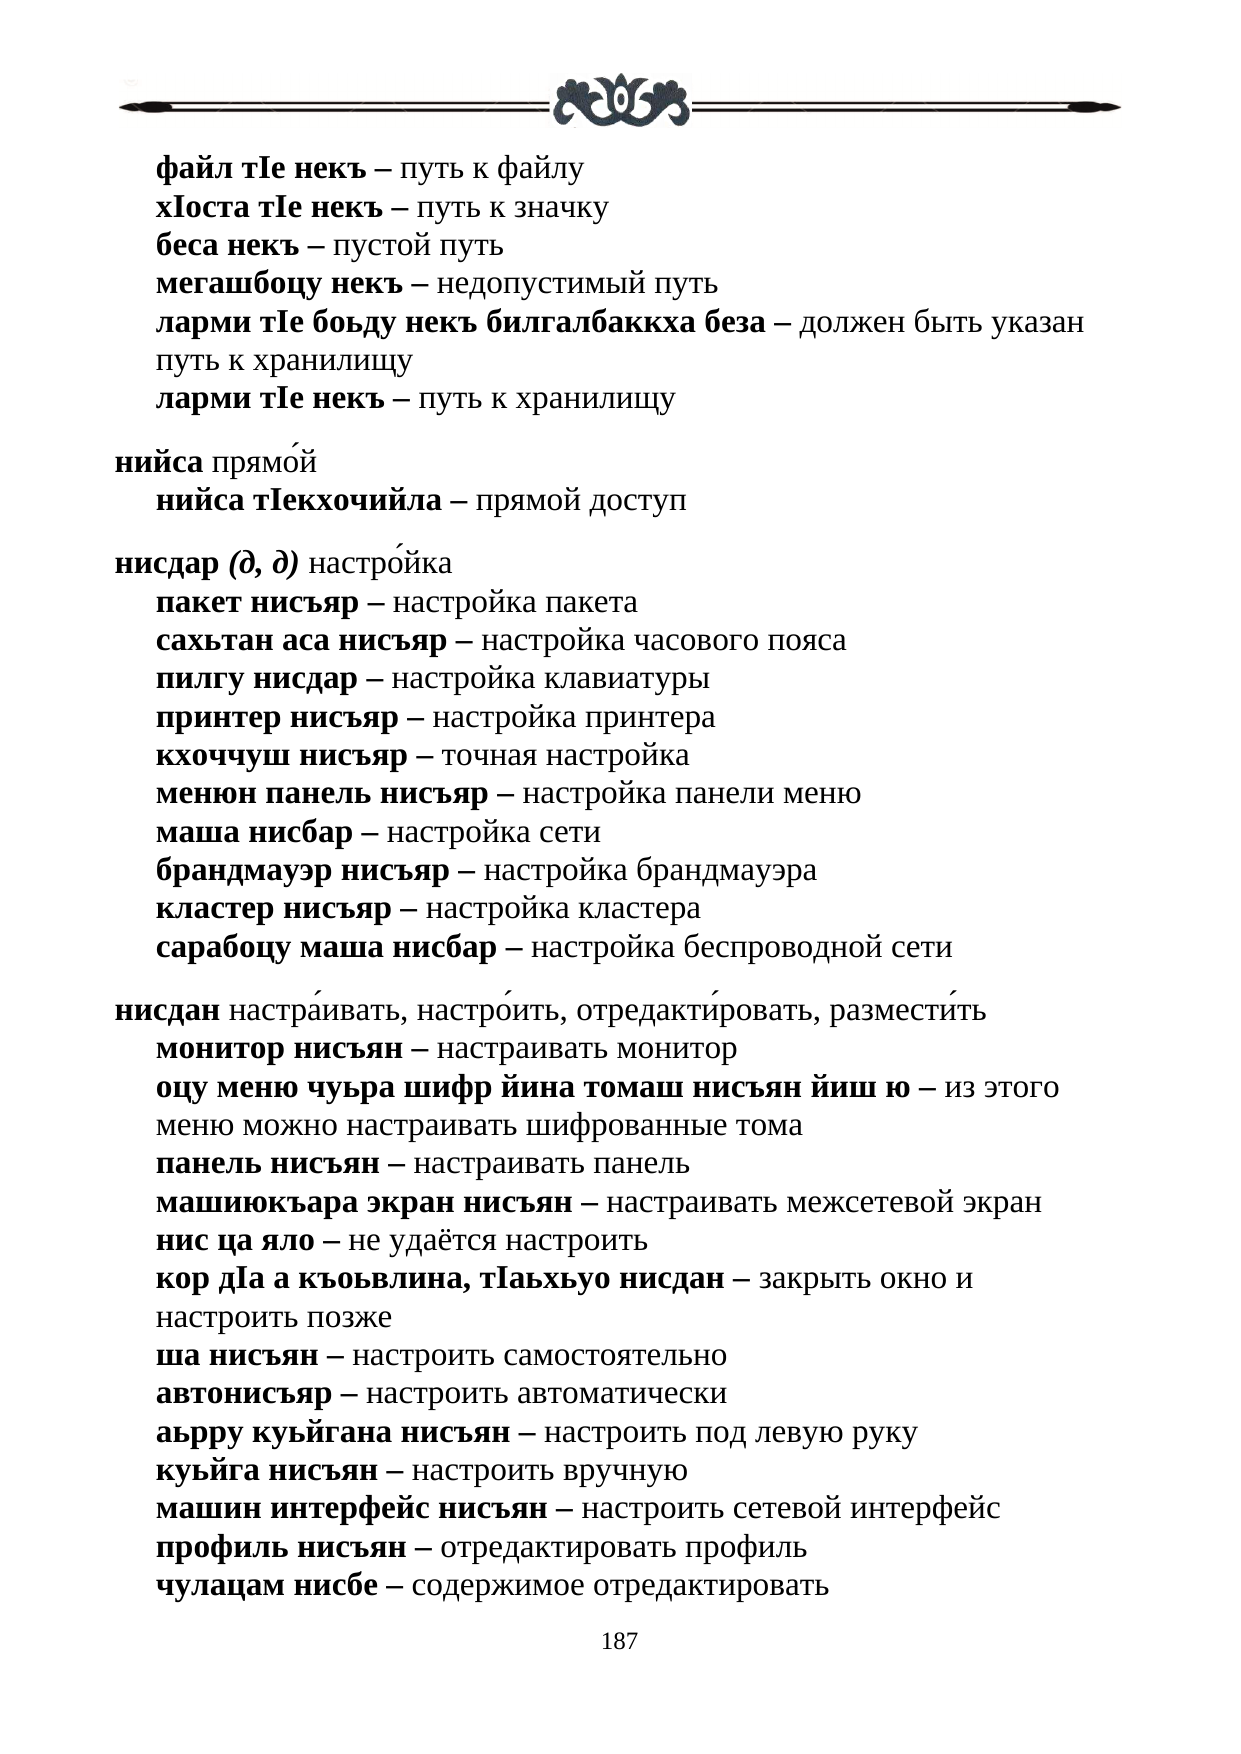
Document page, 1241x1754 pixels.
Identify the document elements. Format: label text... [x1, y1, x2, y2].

text нисдар (д, д) настро́йка пакет нисъяр – настройка пакета сахьтан аса нисъяр – настройка часового пояса пилгу нисдар – настройка клавиатуры принтер нисъяр – настройка принтера кхоччуш нисъяр – точная настройка менюн панель нисъяр – настройка панели меню маша нисбар – настройка сети брандмауэр нисъяр – настройка брандмауэра кластер нисъяр – настройка кластера сарабоцу маша нисбар – настройка беспроводной сети [114, 543, 1122, 964]
text нийса прямо́й нийса тIекхочийла – прямой доступ [114, 441, 1122, 518]
text нисдан настра́ивать, настро́ить, отредакти́ровать, размести́ть монитор нисъян – настраивать монитор оцу меню чуьра шифр йина томаш нисъян йиш ю – из этого меню можно настраивать шифрованные тома панель нисъян – настраивать панель машиюкъара экран нисъян – настраивать межсетевой экран нис ца яло – не удаётся настроить кор дIа а къоьвлина, тIаьхьуо нисдан – закрыть окно и настроить позже ша нисъян – настроить самостоятельно автонисъяр – настроить автоматически аьрру куьйгана нисъян – настроить под левую руку куьйга нисъян – настроить вручную машин интерфейс нисъян – настроить сетевой интерфейс профиль нисъян – отредактировать профиль чулацам нисбе – содержимое отредактировать [114, 989, 1122, 1603]
text файл тIе некъ – путь к файлу хIоста тIе некъ – путь к значку беса некъ – пустой путь мегашбоцу некъ – недопустимый путь ларми тIе боьду некъ билгалбаккха беза – должен быть указан путь к хранилищу ларми тIе некъ – путь к хранилищу [114, 148, 1122, 416]
